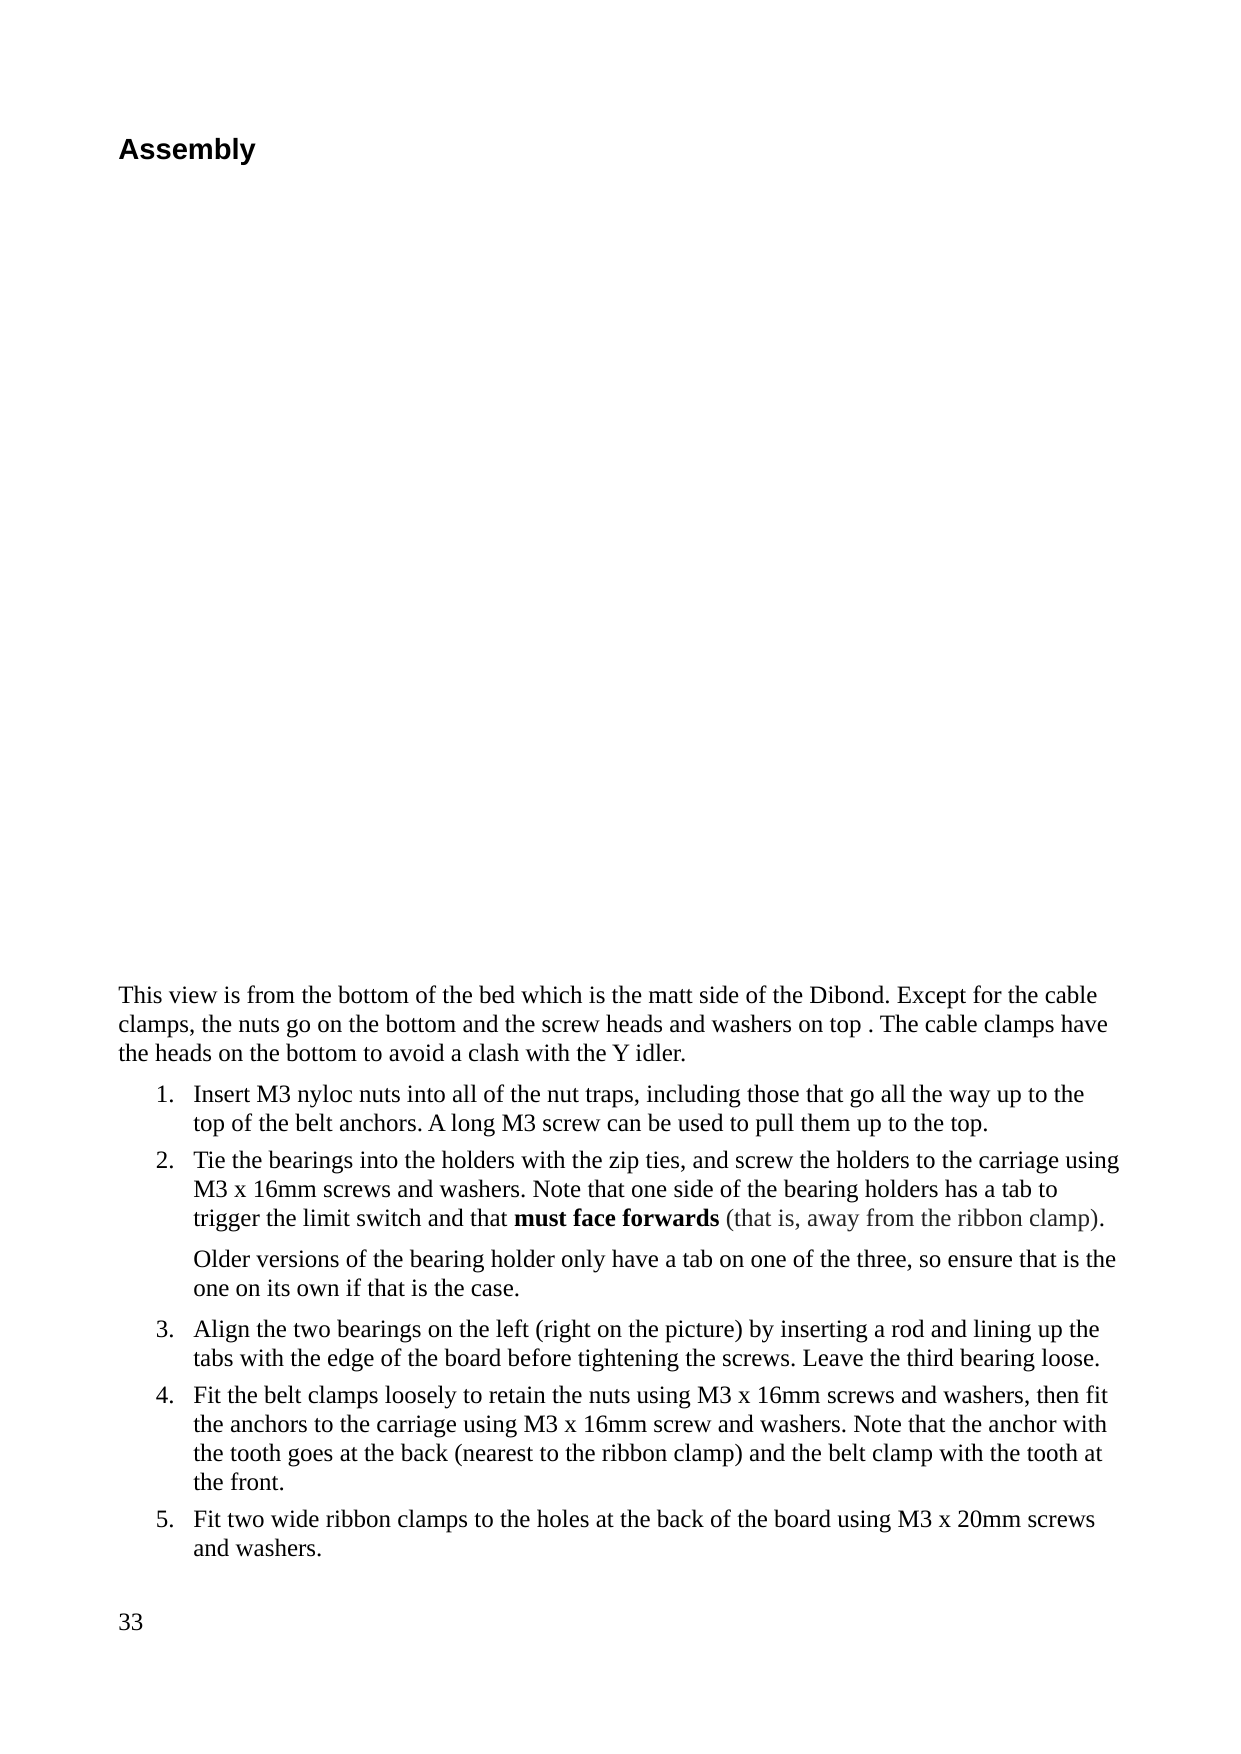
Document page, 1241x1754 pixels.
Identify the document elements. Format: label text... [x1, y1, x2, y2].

list Fit two wide ribbon clamps to the holes at the back of the board using M3 x 20mm screws and washers. [156, 1504, 1122, 1562]
text This view is from the bottom of the bed which is the matt side of the Dibond. Except for the cable clamps, the nuts go on the bottom and the screw heads and washers on top . The cable clamps have the heads on the bottom to avoid a clash with the Y idler. [118, 980, 1122, 1066]
list Fit the belt clamps loosely to retain the nuts using M3 x 16mm screws and washers, then fit the anchors to the carriage using M3 x 16mm screw and washers. Note that the anchor with the tooth goes at the back (nearest to the ribbon clamp) and the belt clamp with the tooth at the front. [156, 1381, 1122, 1496]
list Tie the bearings into the holders with the zip ties, and screw the holders to the carriage using M3 x 16mm screws and washers. Note that one side of the bearing holders has a tab to trigger the limit switch and that must face forwards (that is, away from the ribbon clamp). [156, 1145, 1122, 1232]
list Older versions of the bearing holder only have a tab on one of the three, so ensure that is the one on its own if that is the case. [156, 1244, 1122, 1302]
subtitle Assembly [118, 132, 1122, 165]
list Insert M3 nyloc nuts into all of the nut traps, including those that go all the way up to the top of the belt anchors. A long M3 screw can be used to pull them up to the top. [156, 1079, 1122, 1136]
list Align the two bearings on the left (right on the picture) by inserting a rod and lining up the tabs with the edge of the board before tightening the screws. Leave the third bearing loose. [156, 1314, 1122, 1372]
